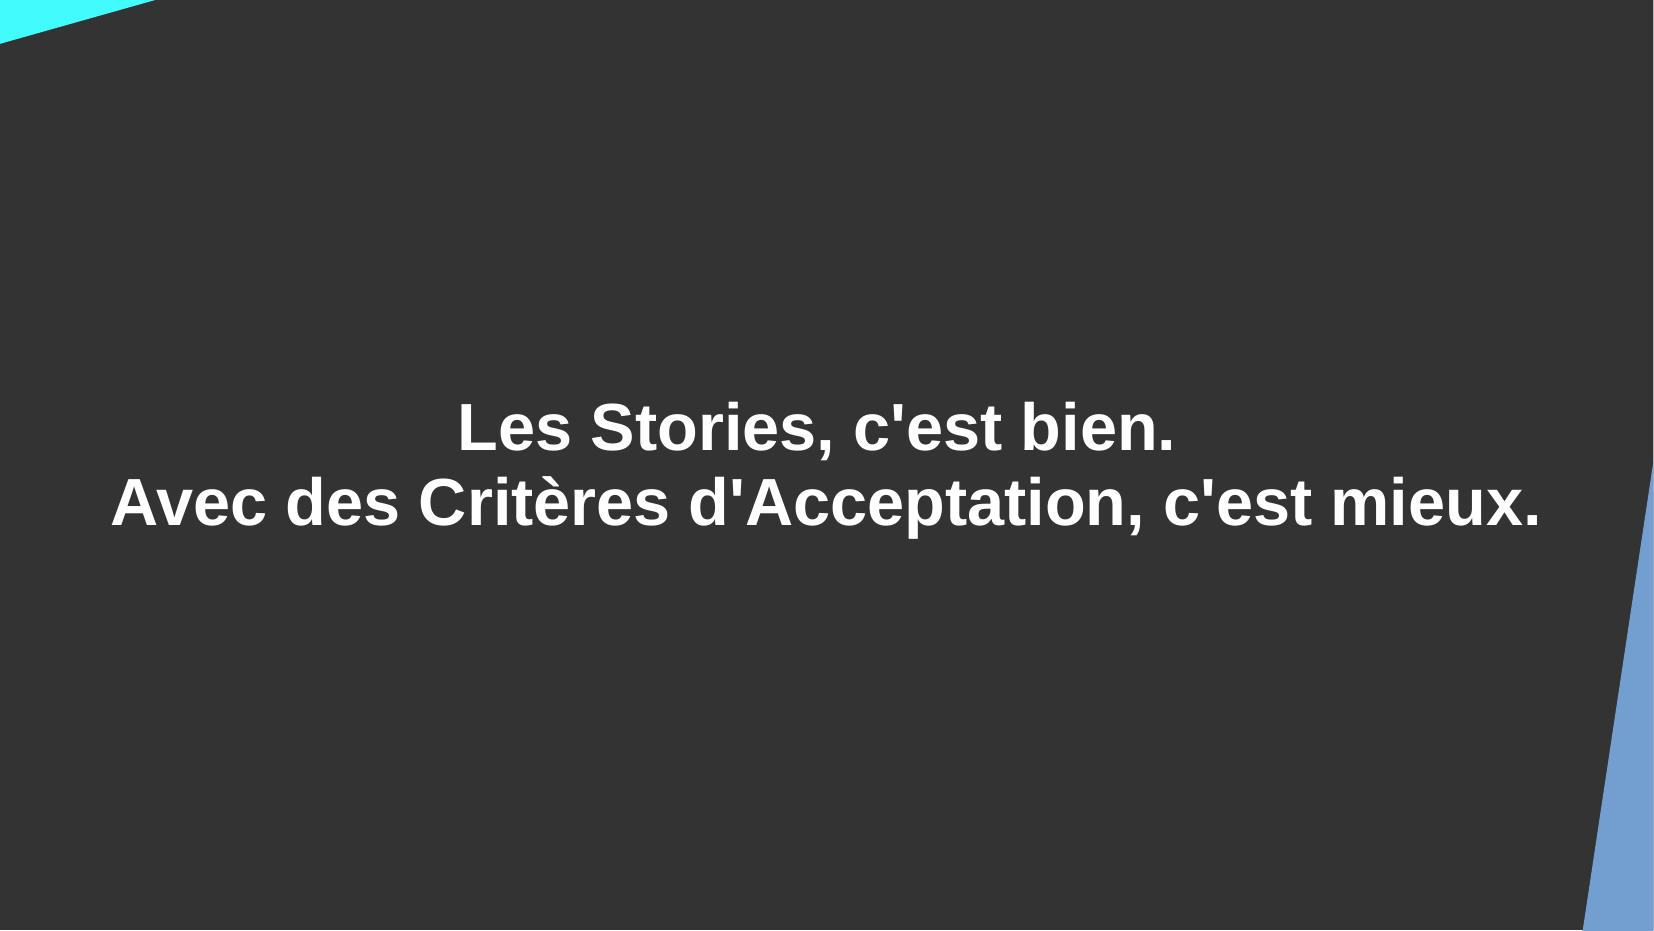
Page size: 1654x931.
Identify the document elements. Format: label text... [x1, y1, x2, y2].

text_box [0, 0, 156, 44]
text_box [1582, 457, 1654, 931]
title Les Stories, c'est bien. Avec des Critères d'Acceptation, c'est mieux. [31, 367, 1622, 563]
